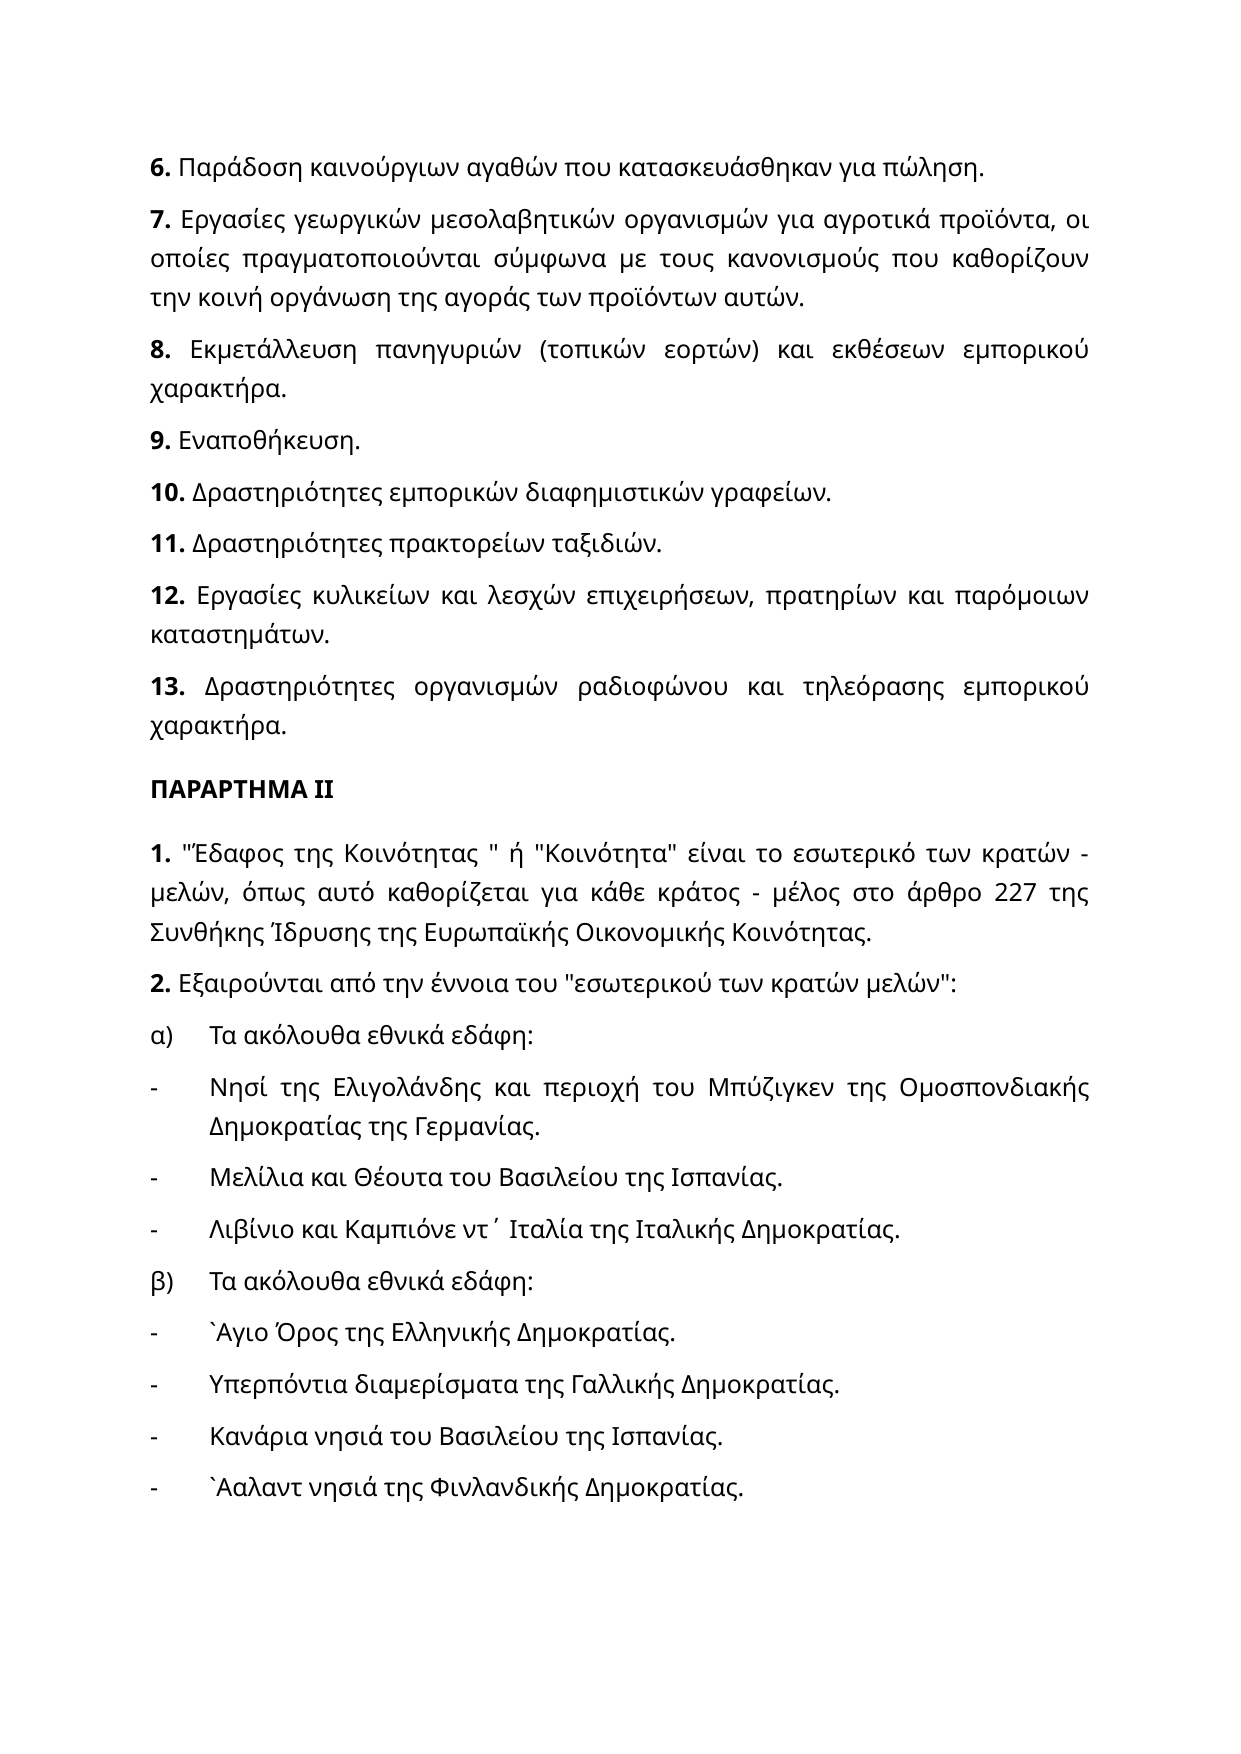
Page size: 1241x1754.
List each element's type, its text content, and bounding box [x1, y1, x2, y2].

list - `Αγιο Όρος της Ελληνικής Δημοκρατίας. [150, 1315, 1090, 1349]
text 2. Εξαιρούνται από την έννοια του "εσωτερικού των κρατών μελών": [150, 966, 1090, 1000]
list - `Ααλαντ νησιά της Φινλανδικής Δημοκρατίας. [150, 1470, 1090, 1504]
text 8. Εκμετάλλευση πανηγυριών (τοπικών εορτών) και εκθέσεων εμπορικού χαρακτήρα. [150, 332, 1090, 405]
text 10. Δραστηριότητες εμπορικών διαφημιστικών γραφείων. [150, 474, 1090, 508]
list α) Τα ακόλουθα εθνικά εδάφη: [150, 1017, 1090, 1052]
list - Λιβίνιο και Καμπιόνε ντ΄ Ιταλία της Ιταλικής Δημοκρατίας. [150, 1212, 1090, 1246]
text 13. Δραστηριότητες οργανισμών ραδιοφώνου και τηλεόρασης εμπορικού χαρακτήρα. [150, 668, 1090, 742]
text 1. "Έδαφος της Κοινότητας " ή "Κοινότητα" είναι το εσωτερικό των κρατών - μελών, όπως αυτό καθορίζεται για κάθε κράτος - μέλος στο άρθρο 227 της Συνθήκης Ίδρυσης της Ευρωπαϊκής Οικονομικής Κοινότητας. [150, 836, 1090, 948]
text 9. Εναποθήκευση. [150, 422, 1090, 457]
list - Υπερπόντια διαμερίσματα της Γαλλικής Δημοκρατίας. [150, 1367, 1090, 1401]
text 11. Δραστηριότητες πρακτορείων ταξιδιών. [150, 526, 1090, 560]
text 6. Παράδοση καινούργιων αγαθών που κατασκευάσθηκαν για πώληση. [150, 150, 1090, 184]
list - Κανάρια νησιά του Βασιλείου της Ισπανίας. [150, 1418, 1090, 1452]
list - Μελίλια και Θέουτα του Βασιλείου της Ισπανίας. [150, 1160, 1090, 1194]
list - Νησί της Ελιγολάνδης και περιοχή του Μπύζιγκεν της Ομοσπονδιακής Δημοκρατίας της Γερμανίας. [150, 1069, 1090, 1142]
list β) Τα ακόλουθα εθνικά εδάφη: [150, 1263, 1090, 1297]
text 12. Εργασίες κυλικείων και λεσχών επιχειρήσεων, πρατηρίων και παρόμοιων καταστημάτων. [150, 577, 1090, 651]
text ΠΑΡΑΡΤΗΜΑ II [150, 772, 1090, 806]
text 7. Εργασίες γεωργικών μεσολαβητικών οργανισμών για αγροτικά προϊόντα, οι οποίες πραγματοποιούνται σύμφωνα με τους κανονισμούς που καθορίζουν την κοινή οργάνωση της αγοράς των προϊόντων αυτών. [150, 202, 1090, 314]
